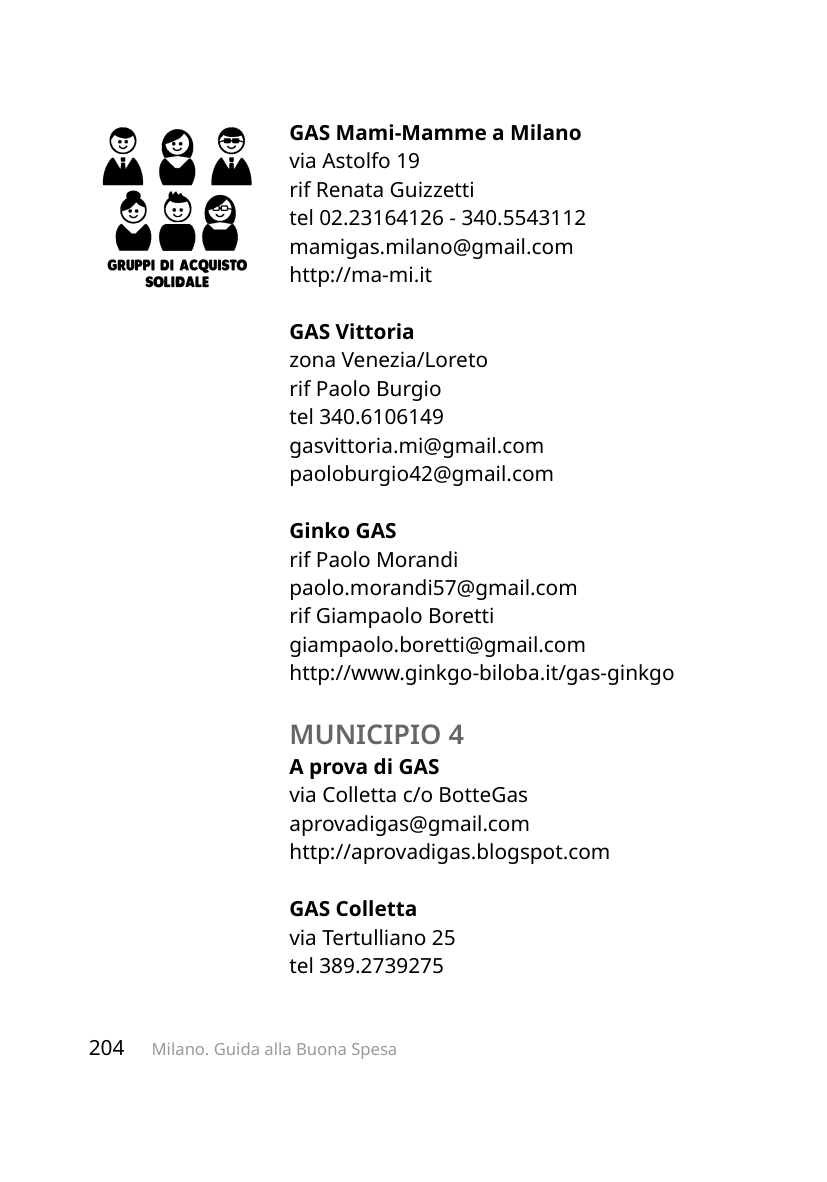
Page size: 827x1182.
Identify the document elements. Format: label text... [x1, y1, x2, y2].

text rif Paolo Burgio [88, 374, 738, 402]
text GAS Colletta [88, 894, 738, 923]
text http://www.ginkgo-biloba.it/gas-ginkgo [88, 658, 738, 687]
text via Tertulliano 25 [88, 923, 738, 951]
text tel 02.23164126 - 340.5543112 [266, 203, 738, 232]
text paoloburgio42@gmail.com [88, 459, 738, 488]
text rif Paolo Morandi paolo.morandi57@gmail.com [88, 545, 738, 602]
text GAS Vittoria [88, 317, 738, 346]
text rif Renata Guizzetti [266, 175, 738, 203]
text zona Venezia/Loreto [88, 346, 738, 374]
text tel 340.6106149 [88, 402, 738, 431]
text gasvittoria.mi@gmail.com [88, 431, 738, 459]
text http://aprovadigas.blogspot.com [88, 837, 738, 866]
text aprovadigas@gmail.com [88, 809, 738, 837]
text A prova di GAS [88, 752, 738, 781]
text http://ma-mi.it [266, 260, 738, 289]
text GAS Mami-Mamme a Milano [266, 118, 738, 147]
text via Colletta c/o BotteGas [88, 781, 738, 809]
text mamigas.milano@gmail.com [266, 232, 738, 260]
title Municipio 4 [88, 715, 738, 752]
text via Astolfo 19 [266, 147, 738, 175]
text rif Giampaolo Boretti giampaolo.boretti@gmail.com [88, 602, 738, 658]
text tel 389.2739275 [88, 951, 738, 980]
text Ginko GAS [88, 516, 738, 545]
picture [88, 118, 266, 296]
